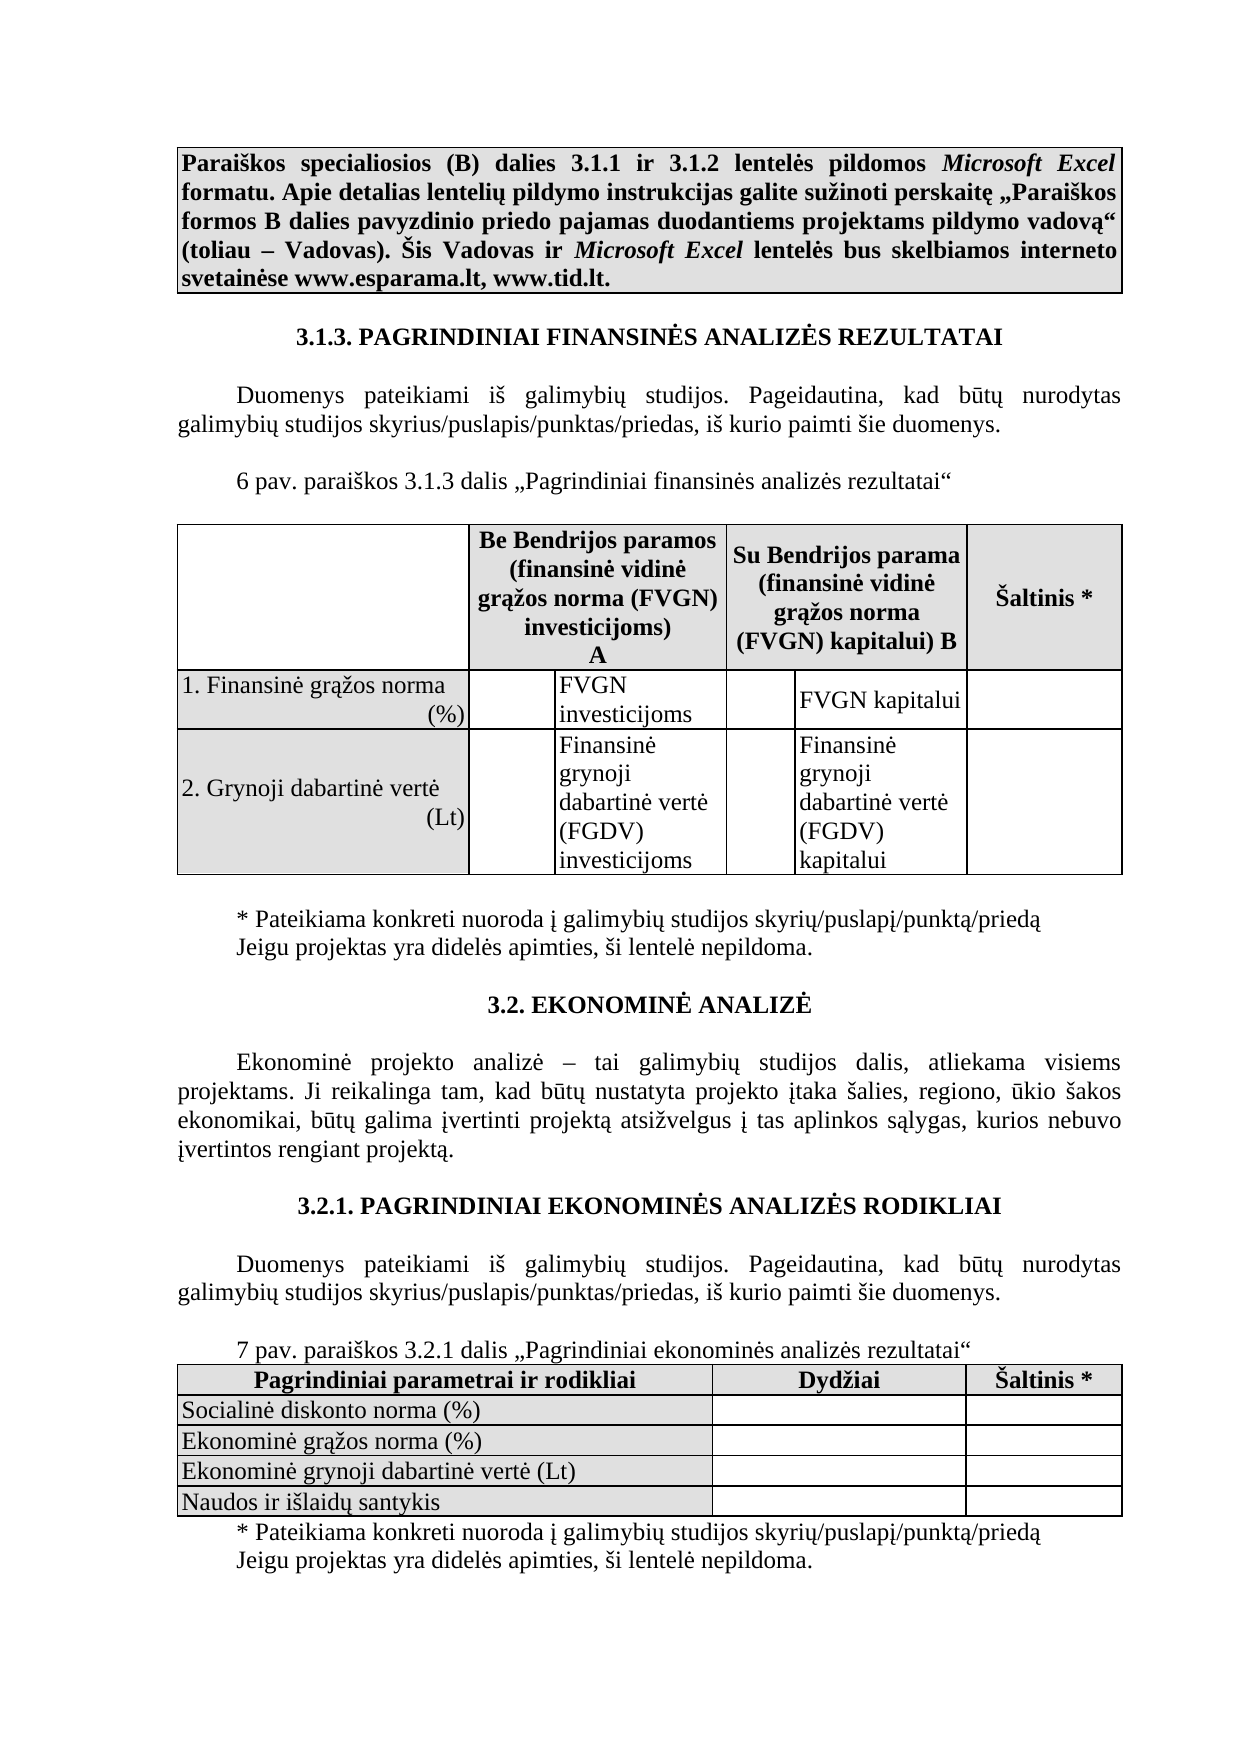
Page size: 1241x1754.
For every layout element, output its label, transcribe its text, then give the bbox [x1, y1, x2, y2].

text 3.1.3. PAGRINDINIAI FINANSINĖS ANALIZĖS REZULTATAI [177, 322, 1122, 351]
table_cell [968, 671, 1121, 728]
table_cell Ekonominė grąžos norma (%) [178, 1426, 712, 1455]
text * Pateikiama konkreti nuoroda į galimybių studijos skyrių/puslapį/punktą/priedą [177, 904, 1122, 932]
table_header [178, 525, 468, 669]
table_cell Socialinė diskonto norma (%) [178, 1396, 712, 1424]
table_cell [967, 1396, 1121, 1424]
table_cell Finansinė grynoji dabartinė vertė (FGDV) investicijoms [556, 730, 726, 873]
table_cell [470, 671, 554, 728]
table_header Šaltinis * [967, 1365, 1121, 1394]
table_cell [967, 1426, 1121, 1455]
table_header Be Bendrijos paramos (finansinė vidinė grąžos norma (FVGN) investicijoms) A [470, 525, 726, 669]
table_cell Naudos ir išlaidų santykis [178, 1487, 712, 1515]
table_cell [713, 1456, 965, 1485]
table_cell [713, 1426, 965, 1455]
table_header Pagrindiniai parametrai ir rodikliai [178, 1365, 712, 1394]
table_cell Finansinė grynoji dabartinė vertė (FGDV) kapitalui [796, 730, 966, 873]
table_cell 1. Finansinė grąžos norma (%) [178, 671, 468, 728]
table_cell [968, 730, 1121, 873]
text Jeigu projektas yra didelės apimties, ši lentelė nepildoma. [177, 932, 1122, 961]
text 3.2. EKONOMINĖ ANALIZĖ [177, 990, 1122, 1019]
text 6 pav. paraiškos 3.1.3 dalis „Pagrindiniai finansinės analizės rezultatai“ [177, 466, 1122, 495]
table_cell [727, 730, 794, 873]
table_cell FVGN investicijoms [556, 671, 726, 728]
table_cell FVGN kapitalui [796, 671, 966, 728]
table_cell [967, 1456, 1121, 1485]
text Duomenys pateikiami iš galimybių studijos. Pageidautina, kad būtų nurodytas galimybių studijos skyrius/puslapis/punktas/priedas, iš kurio paimti šie duomenys. [177, 380, 1122, 437]
text 3.2.1. PAGRINDINIAI EKONOMINĖS ANALIZĖS RODIKLIAI [177, 1191, 1122, 1220]
table_header Dydžiai [713, 1365, 965, 1394]
text 7 pav. paraiškos 3.2.1 dalis „Pagrindiniai ekonominės analizės rezultatai“ [177, 1335, 1122, 1364]
table_header Paraiškos specialiosios (B) dalies 3.1.1 ir 3.1.2 lentelės pildomos Microsoft Excel formatu. Apie detalias lentelių pildymo instrukcijas galite sužinoti perskaitę „Paraiškos formos B dalies pavyzdinio priedo pajamas duodantiems projektams pildymo vadovą“ (toliau – Vadovas). Šis Vadovas ir Microsoft Excel lentelės bus skelbiamos interneto svetainėse www.esparama.lt, www.tid.lt. [178, 148, 1121, 292]
table_cell Ekonominė grynoji dabartinė vertė (Lt) [178, 1456, 712, 1485]
table_cell 2. Grynoji dabartinė vertė (Lt) [178, 730, 468, 873]
text Ekonominė projekto analizė – tai galimybių studijos dalis, atliekama visiems projektams. Ji reikalinga tam, kad būtų nustatyta projekto įtaka šalies, regiono, ūkio šakos ekonomikai, būtų galima įvertinti projektą atsižvelgus į tas aplinkos sąlygas, kurios nebuvo įvertintos rengiant projektą. [177, 1047, 1122, 1162]
table_cell [713, 1396, 965, 1424]
table_cell [713, 1487, 965, 1515]
text * Pateikiama konkreti nuoroda į galimybių studijos skyrių/puslapį/punktą/priedą [177, 1517, 1122, 1546]
table_cell [727, 671, 794, 728]
table_header Su Bendrijos parama (finansinė vidinė grąžos norma (FVGN) kapitalui) B [727, 525, 966, 669]
table_cell [967, 1487, 1121, 1515]
text Duomenys pateikiami iš galimybių studijos. Pageidautina, kad būtų nurodytas galimybių studijos skyrius/puslapis/punktas/priedas, iš kurio paimti šie duomenys. [177, 1249, 1122, 1306]
text Jeigu projektas yra didelės apimties, ši lentelė nepildoma. [177, 1546, 1122, 1574]
table_cell [470, 730, 554, 873]
table_header Šaltinis * [968, 525, 1121, 669]
